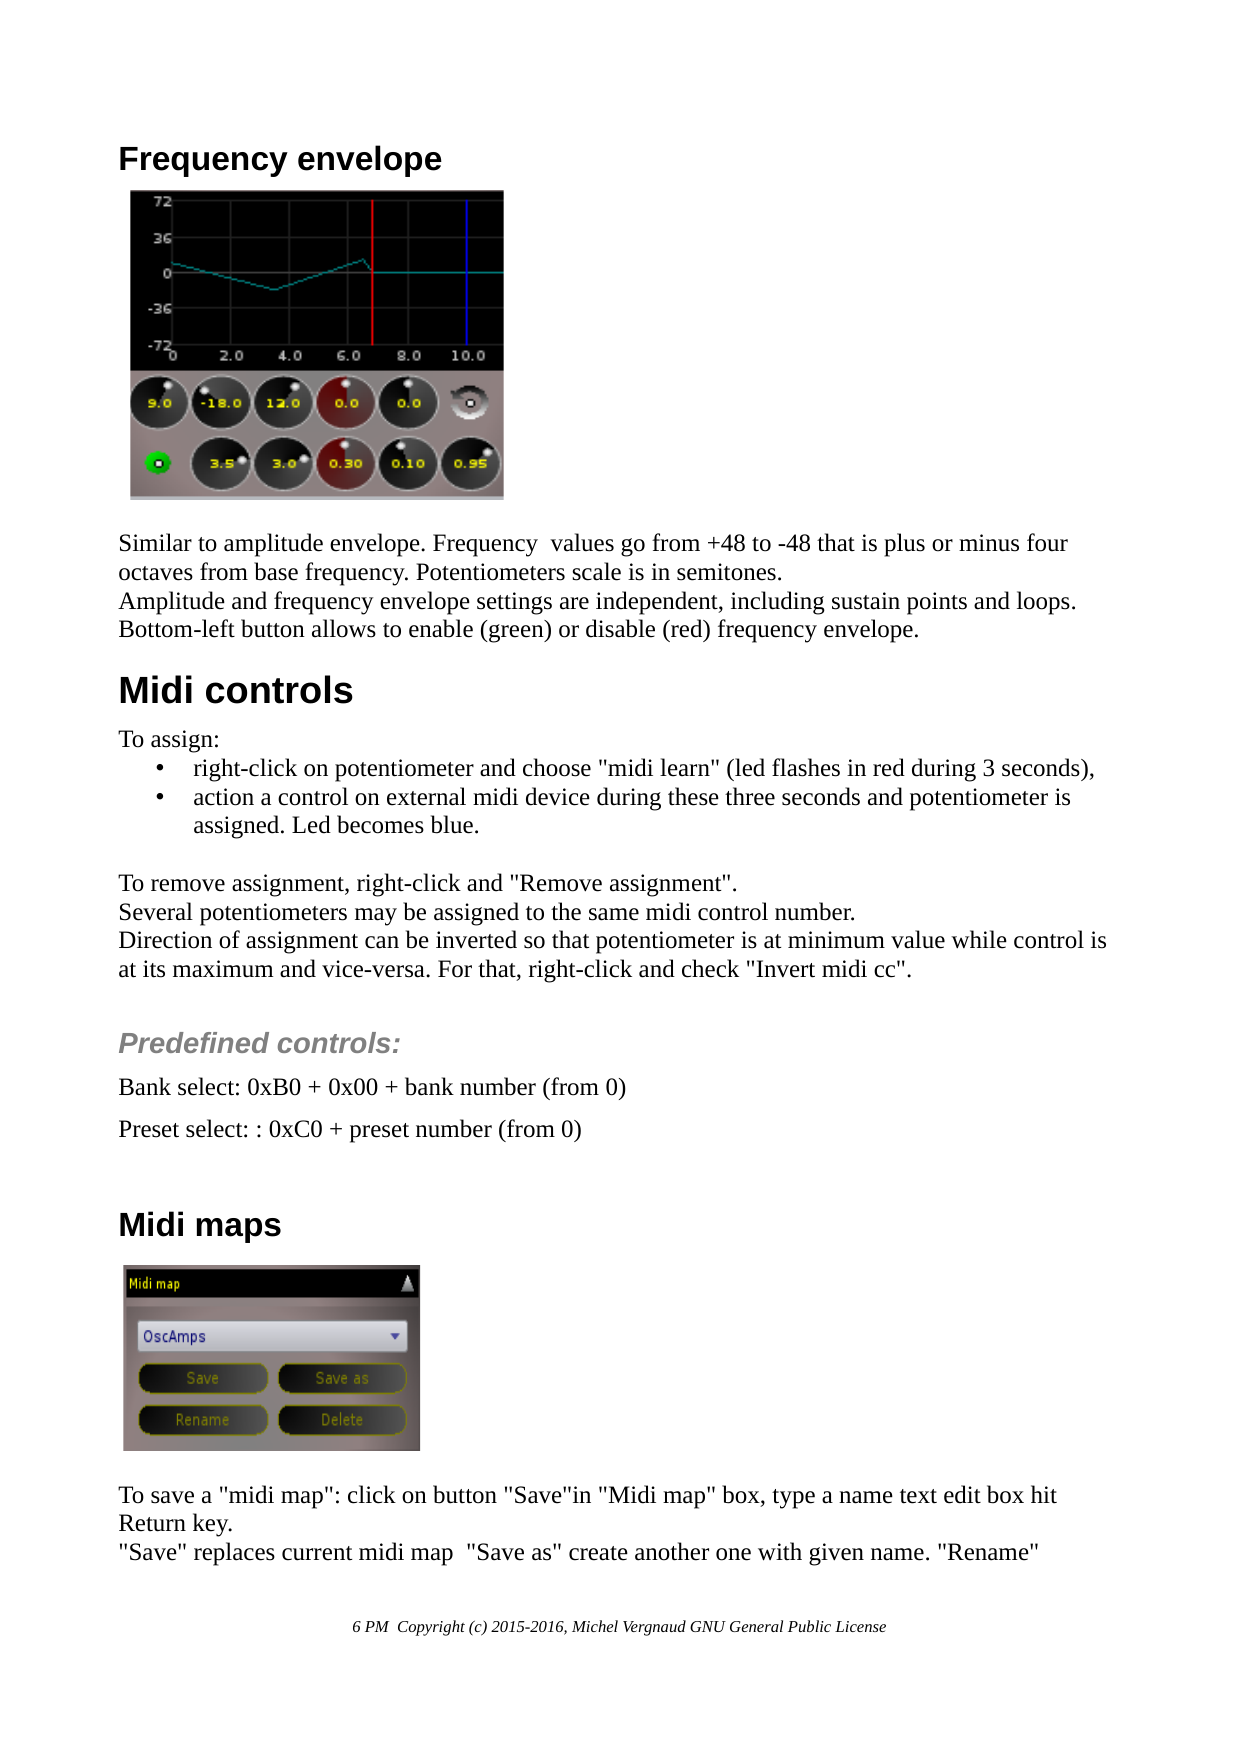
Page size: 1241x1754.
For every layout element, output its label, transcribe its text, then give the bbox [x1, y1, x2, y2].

picture [123, 1265, 421, 1451]
text Direction of assignment can be inverted so that potentiometer is at minimum value while control is at its maximum and vice-versa. For that, right-click and check "Invert midi cc". [118, 926, 1122, 983]
subtitle Frequency envelope [118, 139, 1122, 178]
text Bottom-left button allows to enable (green) or disable (red) frequency envelope. [118, 614, 1122, 643]
text Bank select: 0xB0 + 0x00 + bank number (from 0) [118, 1072, 1122, 1101]
text To assign: [118, 724, 1122, 753]
list right-click on potentiometer and choose "midi learn" (led flashes in red during 3 seconds), [156, 753, 1122, 782]
text Several potentiometers may be assigned to the same midi control number. [118, 897, 1122, 926]
subtitle Midi maps [118, 1204, 1122, 1243]
subtitle Midi controls [118, 668, 1122, 712]
picture [130, 190, 504, 500]
text To save a "midi map": click on button "Save"in "Midi map" box, type a name text edit box hit Return key. [118, 1480, 1122, 1537]
text Preset select: : 0xC0 + preset number (from 0) [118, 1114, 1122, 1142]
subtitle Predefined controls: [118, 1026, 1122, 1060]
text "Save" replaces current midi map "Save as" create another one with given name. "Rename" [118, 1537, 1122, 1566]
list action a control on external midi device during these three seconds and potentiometer is assigned. Led becomes blue. [156, 782, 1122, 839]
text Similar to amplitude envelope. Frequency values go from +48 to -48 that is plus or minus four octaves from base frequency. Potentiometers scale is in semitones. [118, 528, 1122, 586]
text Amplitude and frequency envelope settings are independent, including sustain points and loops. [118, 586, 1122, 614]
text To remove assignment, right-click and "Remove assignment". [118, 868, 1122, 897]
